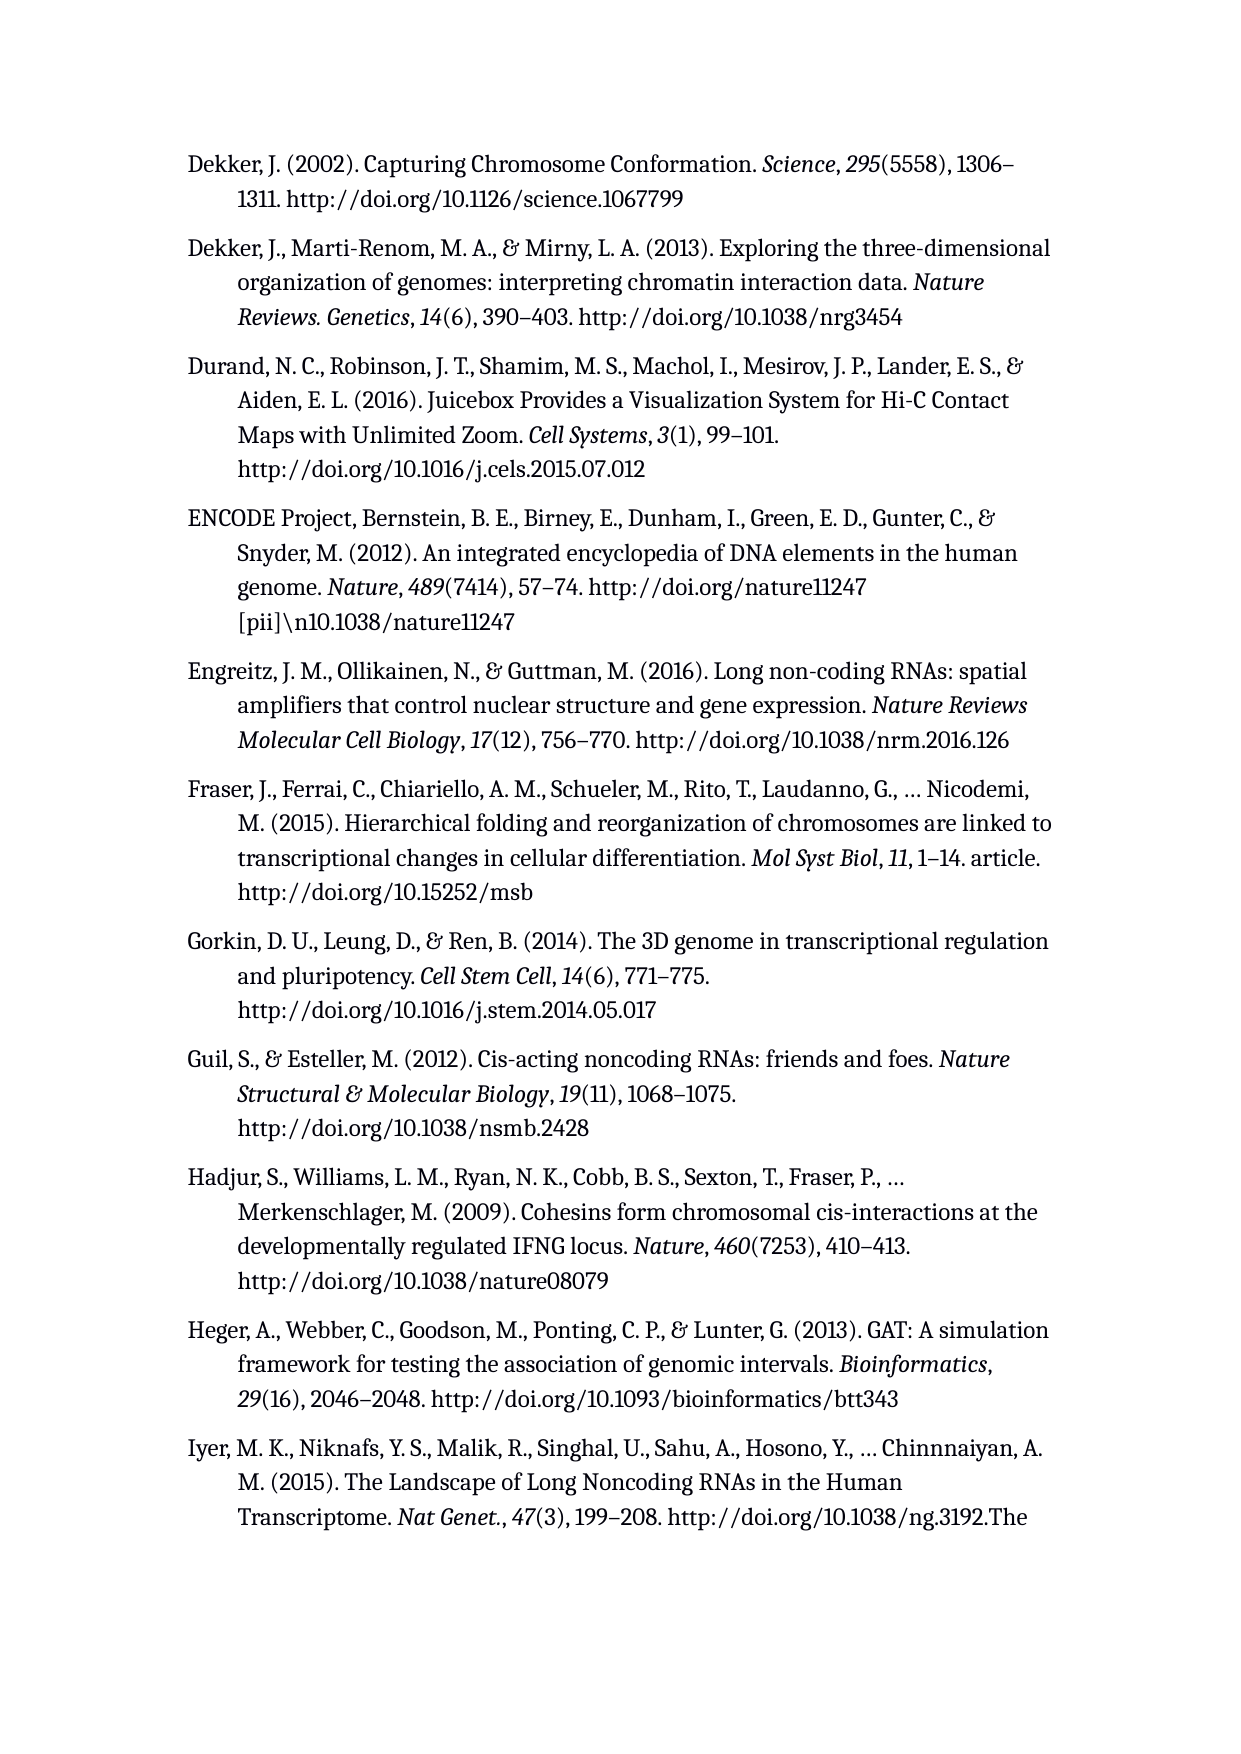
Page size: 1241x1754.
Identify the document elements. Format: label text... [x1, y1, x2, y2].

text Engreitz, J. M., Ollikainen, N., & Guttman, M. (2016). Long non-coding RNAs: spatial amplifiers that control nuclear structure and gene expression. Nature Reviews Molecular Cell Biology, 17(12), 756–770. http://doi.org/10.1038/nrm.2016.126 [187, 657, 1053, 754]
text Iyer, M. K., Niknafs, Y. S., Malik, R., Singhal, U., Sahu, A., Hosono, Y., … Chinnnaiyan, A. M. (2015). The Landscape of Long Noncoding RNAs in the Human Transcriptome. Nat Genet., 47(3), 199–208. http://doi.org/10.1038/ng.3192.The [187, 1434, 1053, 1531]
text Guil, S., & Esteller, M. (2012). Cis-acting noncoding RNAs: friends and foes. Nature Structural & Molecular Biology, 19(11), 1068–1075. http://doi.org/10.1038/nsmb.2428 [187, 1045, 1053, 1143]
text Dekker, J. (2002). Capturing Chromosome Conformation. Science, 295(5558), 1306–1311. http://doi.org/10.1126/science.1067799 [187, 150, 1053, 213]
text Gorkin, D. U., Leung, D., & Ren, B. (2014). The 3D genome in transcriptional regulation and pluripotency. Cell Stem Cell, 14(6), 771–775. http://doi.org/10.1016/j.stem.2014.05.017 [187, 927, 1053, 1025]
text Dekker, J., Marti-Renom, M. A., & Mirny, L. A. (2013). Exploring the three-dimensional organization of genomes: interpreting chromatin interaction data. Nature Reviews. Genetics, 14(6), 390–403. http://doi.org/10.1038/nrg3454 [187, 233, 1053, 331]
text Hadjur, S., Williams, L. M., Ryan, N. K., Cobb, B. S., Sexton, T., Fraser, P., … Merkenschlager, M. (2009). Cohesins form chromosomal cis-interactions at the developmentally regulated IFNG locus. Nature, 460(7253), 410–413. http://doi.org/10.1038/nature08079 [187, 1163, 1053, 1295]
text Fraser, J., Ferrai, C., Chiariello, A. M., Schueler, M., Rito, T., Laudanno, G., … Nicodemi, M. (2015). Hierarchical folding and reorganization of chromosomes are linked to transcriptional changes in cellular differentiation. Mol Syst Biol, 11, 1–14. article. http://doi.org/10.15252/msb [187, 774, 1053, 907]
text Durand, N. C., Robinson, J. T., Shamim, M. S., Machol, I., Mesirov, J. P., Lander, E. S., & Aiden, E. L. (2016). Juicebox Provides a Visualization System for Hi-C Contact Maps with Unlimited Zoom. Cell Systems, 3(1), 99–101. http://doi.org/10.1016/j.cels.2015.07.012 [187, 352, 1053, 484]
text Heger, A., Webber, C., Goodson, M., Ponting, C. P., & Lunter, G. (2013). GAT: A simulation framework for testing the association of genomic intervals. Bioinformatics, 29(16), 2046–2048. http://doi.org/10.1093/bioinformatics/btt343 [187, 1316, 1053, 1413]
text ENCODE Project, Bernstein, B. E., Birney, E., Dunham, I., Green, E. D., Gunter, C., & Snyder, M. (2012). An integrated encyclopedia of DNA elements in the human genome. Nature, 489(7414), 57–74. http://doi.org/nature11247 [pii]\n10.1038/nature11247 [187, 504, 1053, 636]
